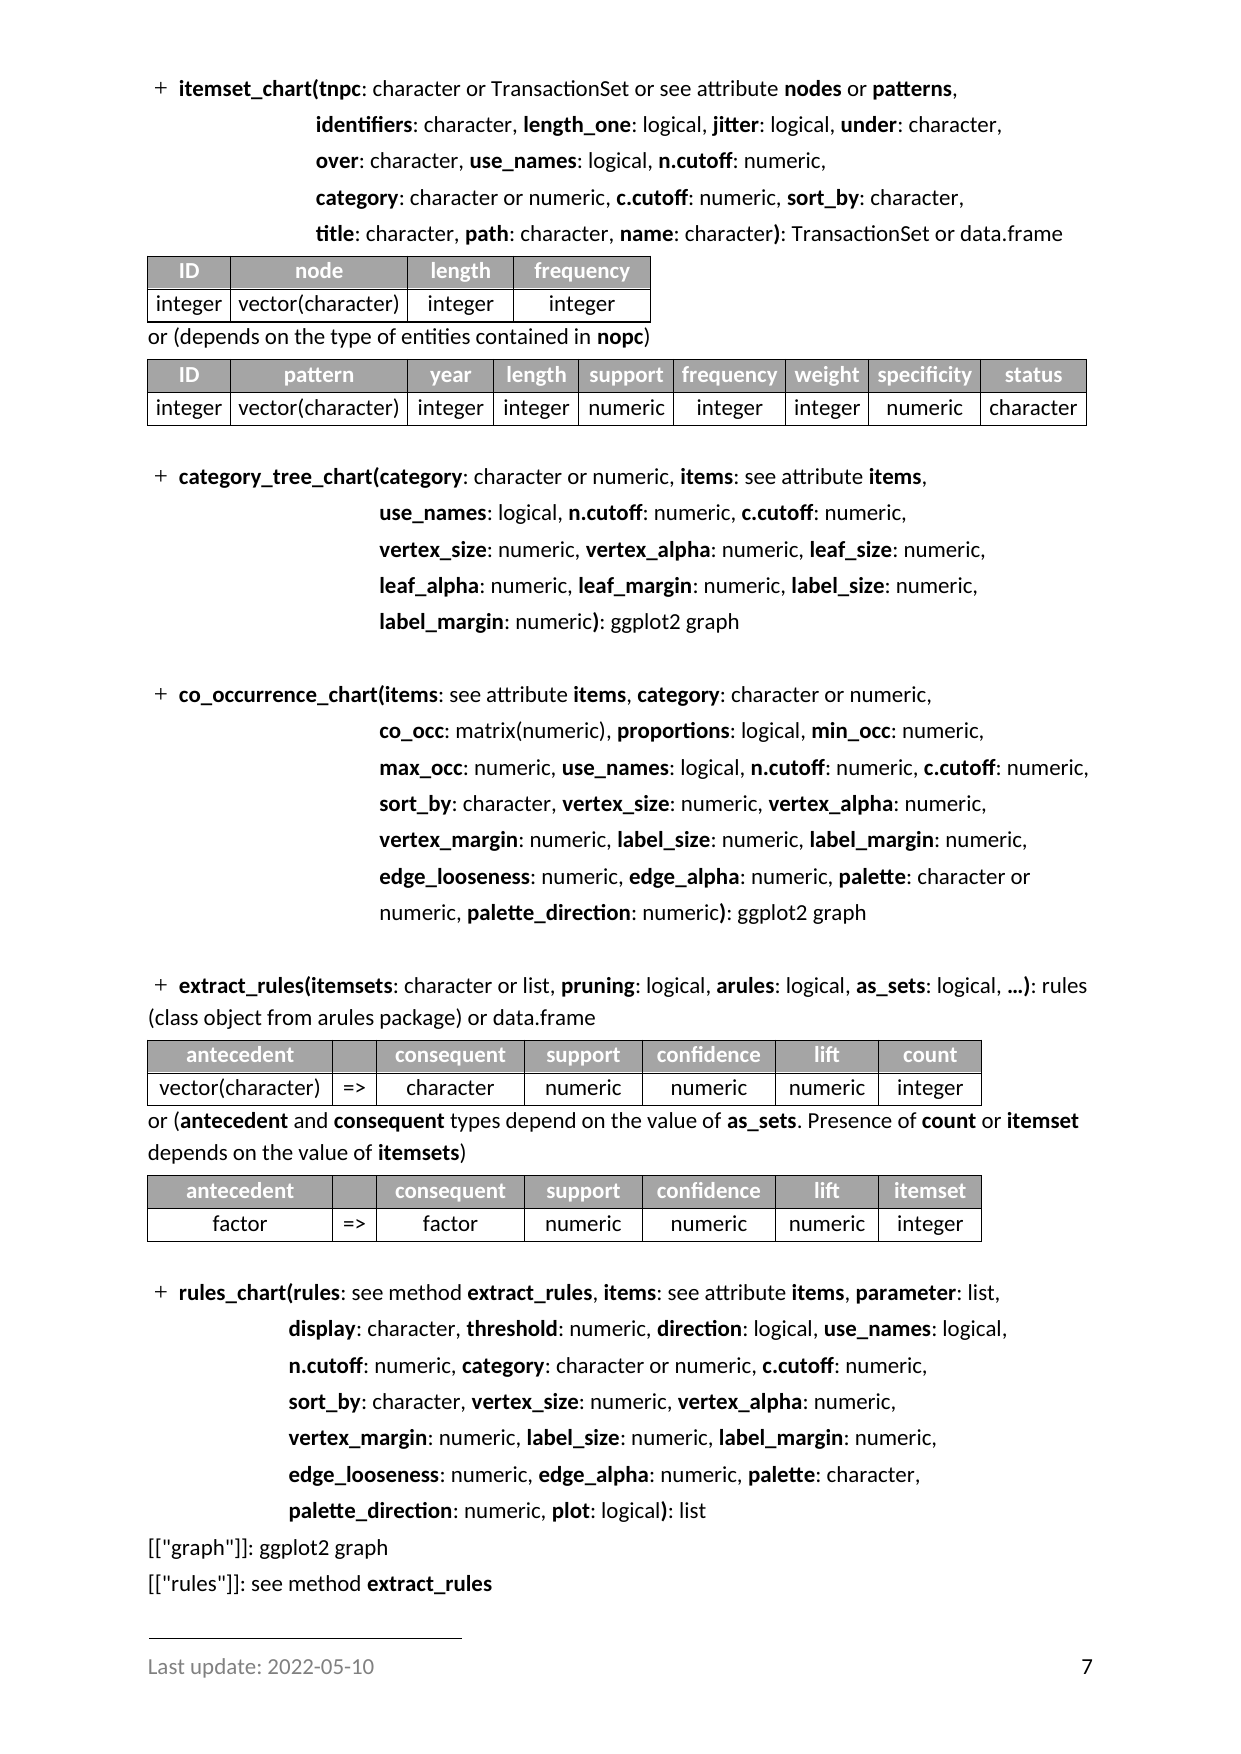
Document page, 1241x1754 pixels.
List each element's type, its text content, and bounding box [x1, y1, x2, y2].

table_header length [494, 360, 578, 392]
table_header [333, 1041, 376, 1072]
table_cell numeric [776, 1209, 878, 1241]
table_cell integer [514, 290, 650, 321]
table_cell integer [408, 290, 513, 321]
table_header lift [776, 1041, 878, 1072]
table_header lift [776, 1176, 878, 1208]
text [["graph"]]: ggplot2 graph [148, 1533, 1093, 1561]
table_cell integer [494, 393, 578, 424]
text vertex_size: numeric, vertex_alpha: numeric, leaf_size: numeric, [295, 535, 1093, 563]
text co_occ: matrix(numeric), proportions: logical, min_occ: numeric, [295, 716, 1093, 744]
table_cell numeric [643, 1209, 775, 1241]
table_cell numeric [776, 1074, 878, 1105]
table_header ID [148, 360, 230, 392]
text leaf_alpha: numeric, leaf_margin: numeric, label_size: numeric, [295, 571, 1093, 599]
text vertex_margin: numeric, label_size: numeric, label_margin: numeric, [295, 826, 1093, 853]
table_cell vector(character) [231, 290, 407, 321]
table_header support [525, 1041, 642, 1072]
table_cell numeric [869, 393, 980, 424]
table_cell integer [674, 393, 785, 424]
text or (antecedent and consequent types depend on the value of as_sets. Presence of count or itemset depends on the value of itemsets) [148, 1106, 1093, 1167]
table_header count [879, 1041, 981, 1072]
text sort_by: character, vertex_size: numeric, vertex_alpha: numeric, [295, 789, 1093, 817]
text edge_looseness: numeric, edge_alpha: numeric, palette: character or [295, 862, 1093, 890]
table_header weight [786, 360, 868, 392]
table_header specificity [869, 360, 980, 392]
text palette_direction: numeric, plot: logical): list [148, 1496, 1093, 1524]
table_cell integer [408, 393, 493, 424]
text title: character, path: character, name: character): TransactionSet or data.frame [148, 219, 1093, 247]
text co_occurrence_chart(items: see attribute items, category: character or numeric, [148, 680, 1093, 708]
table_header node [231, 257, 407, 288]
table_cell integer [879, 1074, 981, 1105]
text n.cutoff: numeric, category: character or numeric, c.cutoff: numeric, [148, 1351, 1093, 1379]
table_cell => [333, 1209, 376, 1241]
table_header frequency [514, 257, 650, 288]
table_header year [408, 360, 493, 392]
table_header frequency [674, 360, 785, 392]
text [["rules"]]: see method extract_rules [148, 1569, 1093, 1597]
text use_names: logical, n.cutoff: numeric, c.cutoff: numeric, [295, 498, 1093, 526]
text identifiers: character, length_one: logical, jitter: logical, under: character, [148, 110, 1093, 138]
table_cell character [377, 1074, 524, 1105]
table_header confidence [643, 1176, 775, 1208]
table_header support [525, 1176, 642, 1208]
table_header [333, 1176, 376, 1208]
table_cell numeric [643, 1074, 775, 1105]
table_cell character [981, 393, 1086, 424]
text edge_looseness: numeric, edge_alpha: numeric, palette: character, [148, 1460, 1093, 1488]
text category_tree_chart(category: character or numeric, items: see attribute items, [148, 462, 1093, 490]
table_header pattern [231, 360, 407, 392]
table_cell integer [148, 393, 230, 424]
table_cell integer [148, 290, 230, 321]
table_cell => [333, 1074, 376, 1105]
table_header consequent [377, 1041, 524, 1072]
table_cell integer [786, 393, 868, 424]
table_cell vector(character) [231, 393, 407, 424]
table_header ID [148, 257, 230, 288]
table_header status [981, 360, 1086, 392]
text max_occ: numeric, use_names: logical, n.cutoff: numeric, c.cutoff: numeric, [295, 753, 1093, 781]
text sort_by: character, vertex_size: numeric, vertex_alpha: numeric, [148, 1387, 1093, 1415]
table_cell numeric [579, 393, 673, 424]
text or (depends on the type of entities contained in nopc) [148, 322, 1093, 350]
text numeric, palette_direction: numeric): ggplot2 graph [295, 898, 1093, 926]
table_cell vector(character) [148, 1074, 332, 1105]
text itemset_chart(tnpc: character or TransactionSet or see attribute nodes or patterns, [148, 74, 1093, 102]
table_cell factor [148, 1209, 332, 1241]
table_header antecedent [148, 1041, 332, 1072]
table_header antecedent [148, 1176, 332, 1208]
table_cell integer [879, 1209, 981, 1241]
table_cell factor [377, 1209, 524, 1241]
table_header confidence [643, 1041, 775, 1072]
text label_margin: numeric): ggplot2 graph [295, 607, 1093, 635]
table_cell numeric [525, 1209, 642, 1241]
table_header itemset [879, 1176, 981, 1208]
text rules_chart(rules: see method extract_rules, items: see attribute items, parameter: list, [148, 1278, 1093, 1306]
table_header consequent [377, 1176, 524, 1208]
text category: character or numeric, c.cutoff: numeric, sort_by: character, [148, 183, 1093, 211]
table_header support [579, 360, 673, 392]
table_header length [408, 257, 513, 288]
table_cell numeric [525, 1074, 642, 1105]
text extract_rules(itemsets: character or list, pruning: logical, arules: logical, as_sets: logical, …): rules (class object from arules package) or data.frame [148, 971, 1093, 1031]
text vertex_margin: numeric, label_size: numeric, label_margin: numeric, [148, 1423, 1093, 1452]
text over: character, use_names: logical, n.cutoff: numeric, [148, 146, 1093, 174]
text display: character, threshold: numeric, direction: logical, use_names: logical, [148, 1314, 1093, 1342]
